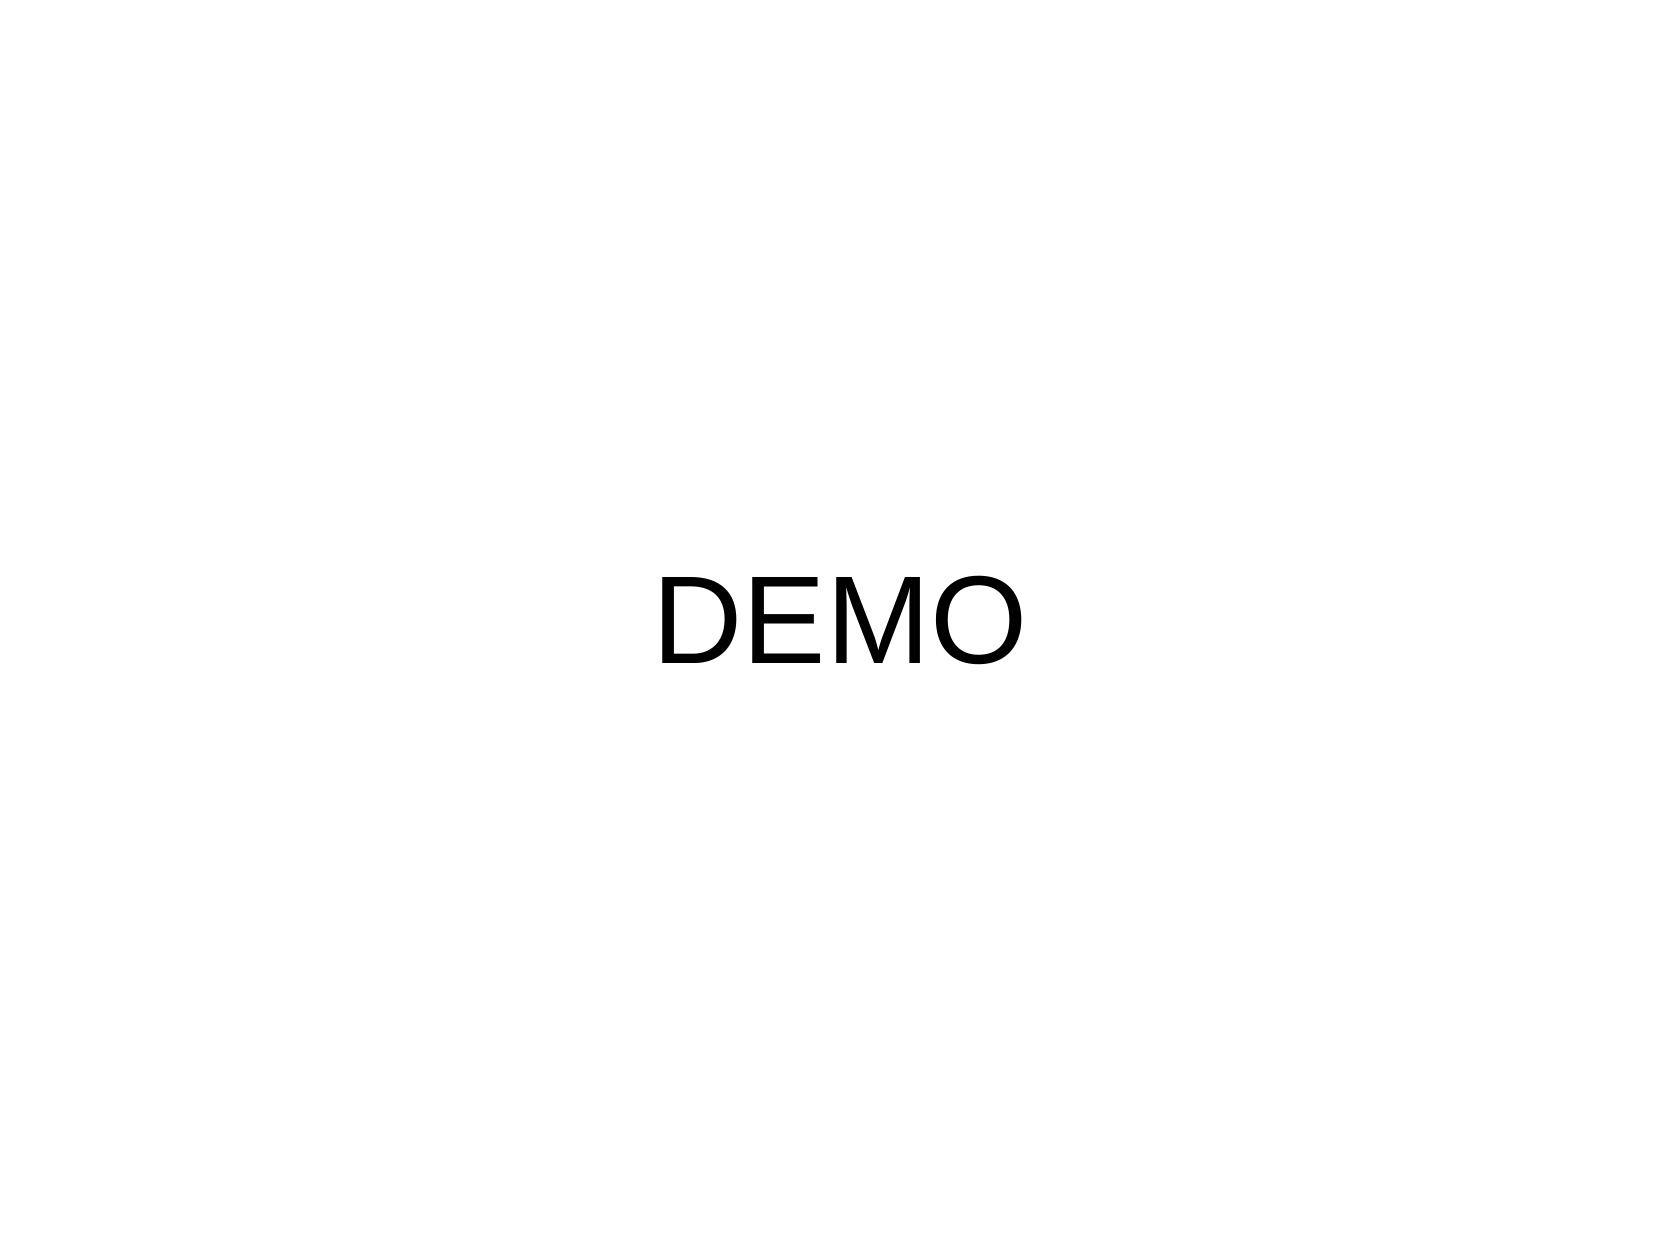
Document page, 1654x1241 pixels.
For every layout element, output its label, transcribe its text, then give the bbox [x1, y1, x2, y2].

text_box DEMO [75, 542, 1606, 698]
